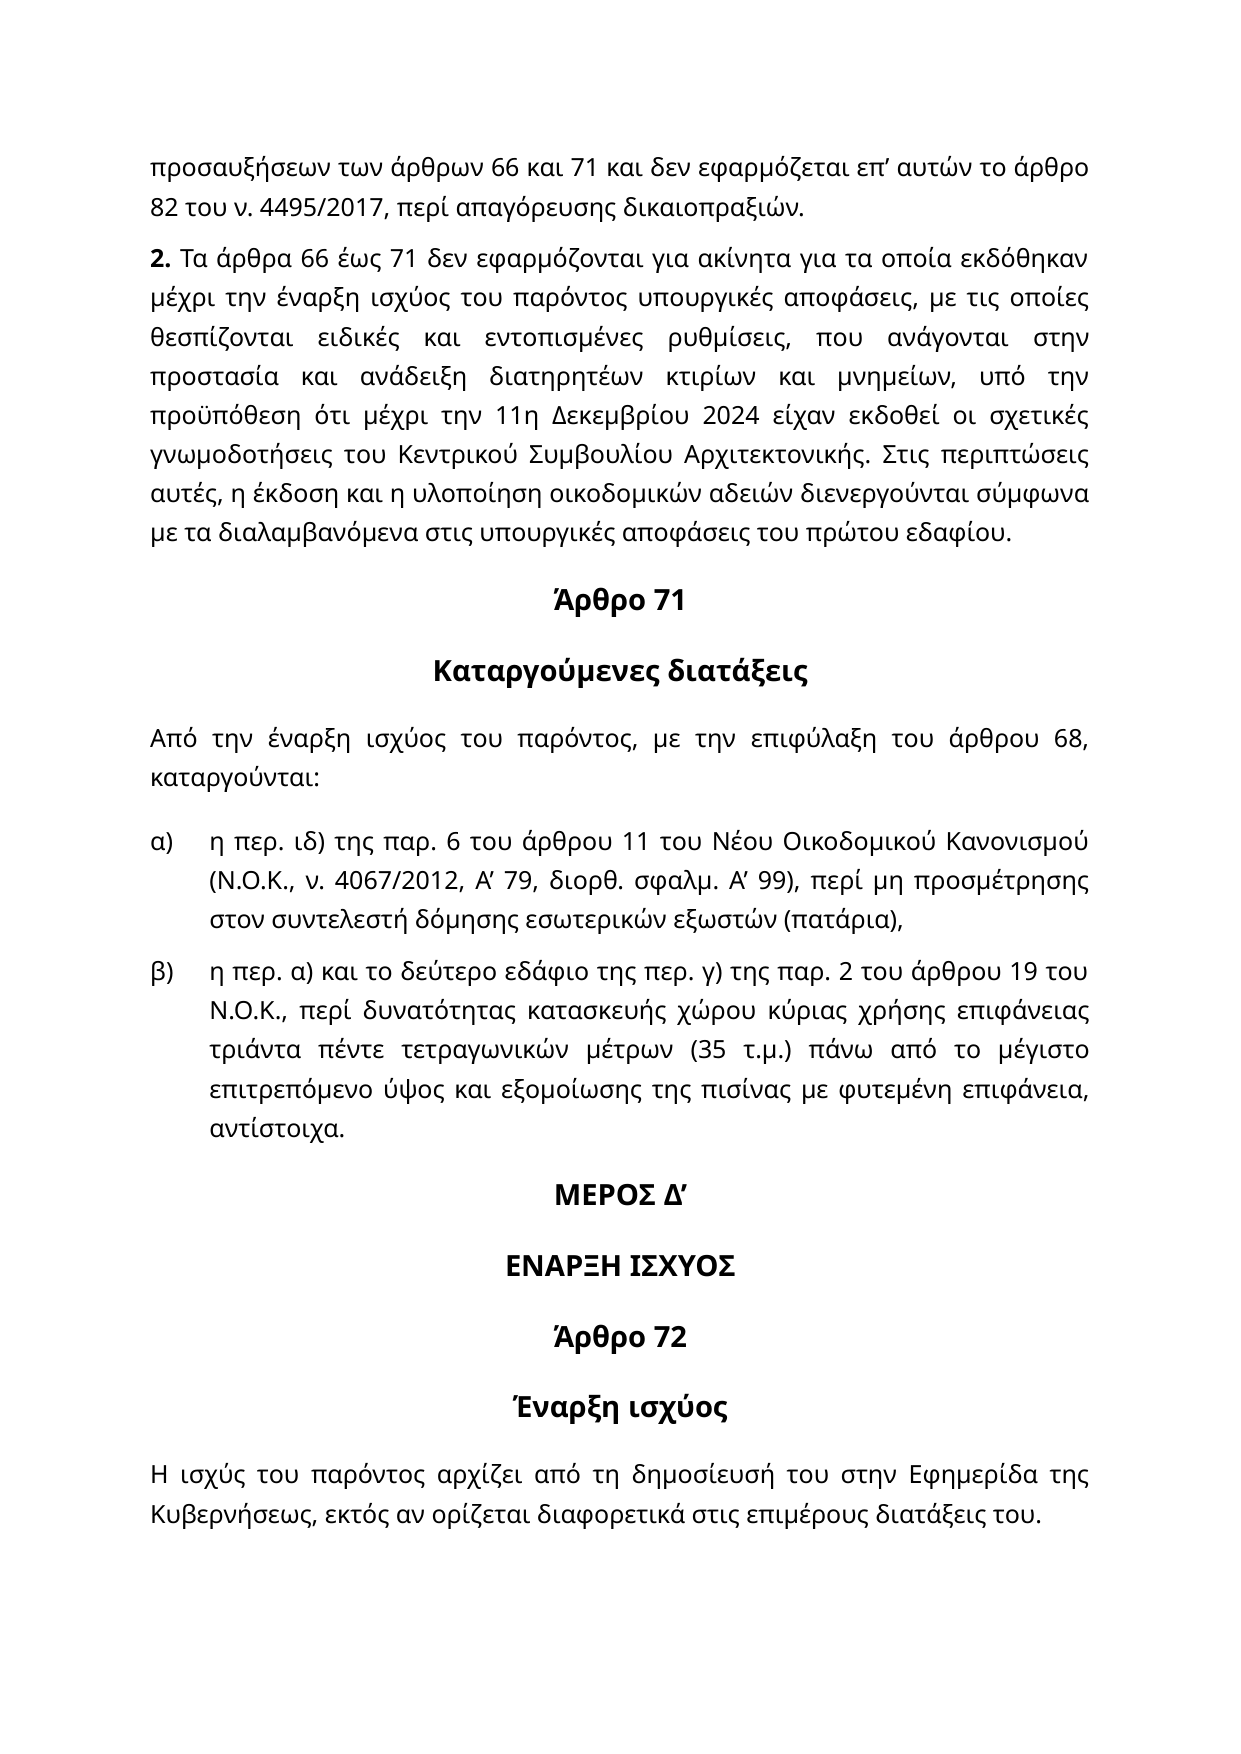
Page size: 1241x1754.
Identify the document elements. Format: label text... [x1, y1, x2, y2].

subtitle Άρθρο 72 [150, 1316, 1090, 1356]
text Η ισχύς του παρόντος αρχίζει από τη δημοσίευσή του στην Εφημερίδα της Κυβερνήσεως, εκτός αν ορίζεται διαφορετικά στις επιμέρους διατάξεις του. [150, 1457, 1090, 1530]
subtitle ΜΕΡΟΣ Δ’ [150, 1174, 1090, 1214]
list β) η περ. α) και το δεύτερο εδάφιο της περ. γ) της παρ. 2 του άρθρου 19 του Ν.Ο.Κ., περί δυνατότητας κατασκευής χώρου κύριας χρήσης επιφάνειας τριάντα πέντε τετραγωνικών μέτρων (35 τ.μ.) πάνω από το μέγιστο επιτρεπόμενο ύψος και εξομοίωσης της πισίνας με φυτεμένη επιφάνεια, αντίστοιχα. [150, 954, 1090, 1144]
subtitle Καταργούμενες διατάξεις [150, 650, 1090, 689]
subtitle Άρθρο 71 [150, 579, 1090, 619]
text προσαυξήσεων των άρθρων 66 και 71 και δεν εφαρμόζεται επ’ αυτών το άρθρο 82 του ν. 4495/2017, περί απαγόρευσης δικαιοπραξιών. [150, 150, 1090, 223]
text 2. Τα άρθρα 66 έως 71 δεν εφαρμόζονται για ακίνητα για τα οποία εκδόθηκαν μέχρι την έναρξη ισχύος του παρόντος υπουργικές αποφάσεις, με τις οποίες θεσπίζονται ειδικές και εντοπισμένες ρυθμίσεις, που ανάγονται στην προστασία και ανάδειξη διατηρητέων κτιρίων και μνημείων, υπό την προϋπόθεση ότι μέχρι την 11η Δεκεμβρίου 2024 είχαν εκδοθεί οι σχετικές γνωμοδοτήσεις του Κεντρικού Συμβουλίου Αρχιτεκτονικής. Στις περιπτώσεις αυτές, η έκδοση και η υλοποίηση οικοδομικών αδειών διενεργούνται σύμφωνα με τα διαλαμβανόμενα στις υπουργικές αποφάσεις του πρώτου εδαφίου. [150, 241, 1090, 549]
text Από την έναρξη ισχύος του παρόντος, με την επιφύλαξη του άρθρου 68, καταργούνται: [150, 720, 1090, 794]
list α) η περ. ιδ) της παρ. 6 του άρθρου 11 του Νέου Οικοδομικού Κανονισμού (Ν.Ο.Κ., ν. 4067/2012, Α’ 79, διορθ. σφαλμ. Α’ 99), περί μη προσμέτρησης στον συντελεστή δόμησης εσωτερικών εξωστών (πατάρια), [150, 824, 1090, 936]
subtitle ΕΝΑΡΞΗ ΙΣΧΥΟΣ [150, 1245, 1090, 1285]
subtitle Έναρξη ισχύος [150, 1386, 1090, 1426]
